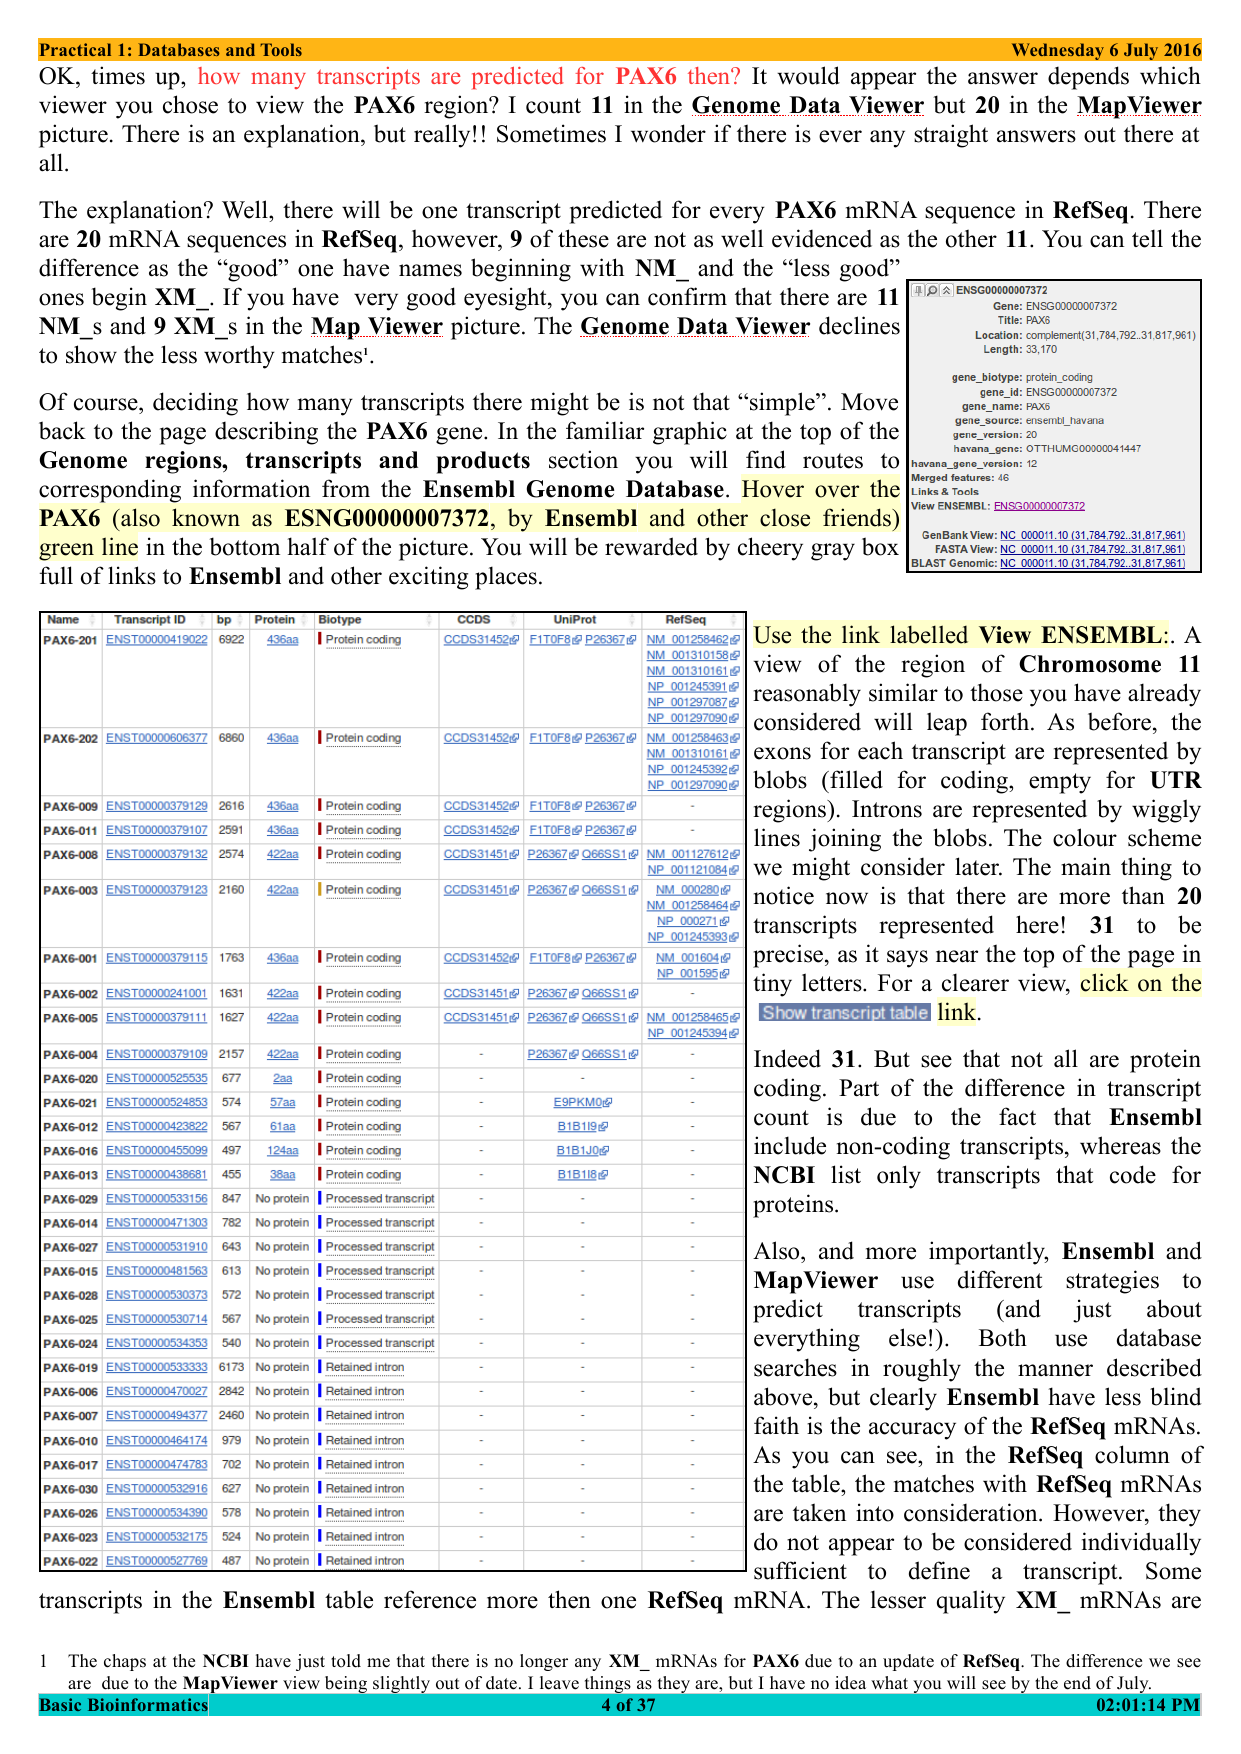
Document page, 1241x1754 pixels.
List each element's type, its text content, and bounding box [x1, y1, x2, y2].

text Indeed 31. But see that not all are protein coding. Part of the difference in transcript count is due to the fact that Ensembl include non-coding transcripts, whereas the NCBI list only transcripts that code for proteins. [747, 1044, 1202, 1218]
text OK, times up, how many transcripts are predicted for PAX6 then? It would appear the answer depends which viewer you chose to view the PAX6 region? I count 11 in the Genome Data Viewer but 20 in the MapViewer picture. There is an explanation, but really!! Sometimes I wonder if there is ever any straight answers out there at all. [38, 61, 1202, 177]
text Of course, deciding how many transcripts there might be is not that “simple”. Move back to the page describing the PAX6 gene. In the familiar graphic at the top of the Genome regions, transcripts and products section you will find routes to corresponding information from the Ensembl Genome Database. Hover over the PAX6 (also known as ESNG00000007372, by Ensembl and other close friends) green line in the bottom half of the picture. You will be rewarded by cheery gray box full of links to Ensembl and other exciting places. [38, 387, 1202, 590]
text The explanation? Well, there will be one transcript predicted for every PAX6 mRNA sequence in RefSeq. There are 20 mRNA sequences in RefSeq, however, 9 of these are not as well evidenced as the other 11. You can tell the difference as the “good” one have names beginning with NM_ and the “less good” ones begin XM_. If you have very good eyesight, you can confirm that there are 11 NM_s and 9 XM_s in the Map Viewer picture. The Genome Data Viewer declines to show the less worthy matches. [38, 194, 1202, 369]
text Use the link labelled View ENSEMBL:. A view of the region of Chromosome 11 reasonably similar to those you have already considered will leap forth. As before, the exons for each transcript are represented by blobs (filled for coding, empty for UTR regions). Introns are represented by wiggly lines joining the blobs. The colour scheme we might consider later. The main thing to notice now is that there are more than 20 transcripts represented here! 31 to be precise, as it says near the top of the page in tiny letters. For a clearer view, click on thelink. [747, 619, 1202, 1026]
text The chaps at the NCBI have just told me that there is no longer any XM_ mRNAs for PAX6 due to an update of RefSeq. The difference we see are due to the MapViewer view being slightly out of date. I leave things as they are, but I have no idea what you will see by the end of July. [38, 1649, 1202, 1693]
picture [41, 613, 745, 1570]
picture [758, 1003, 931, 1021]
picture [909, 281, 1200, 571]
text Also, and more importantly, Ensembl and MapViewer use different strategies to predict transcripts (and just about everything else!). Both use database searches in roughly the manner described above, but clearly Ensembl have less blind faith is the accuracy of the RefSeq mRNAs. As you can see, in the RefSeq column of the table, the matches with RefSeq mRNAs are taken into consideration. However, they do not appear to be considered individually sufficient to define a transcript. Some transcripts in the Ensembl table reference more then one RefSeq mRNA. The lesser quality XM_ mRNAs are [38, 1236, 1202, 1614]
